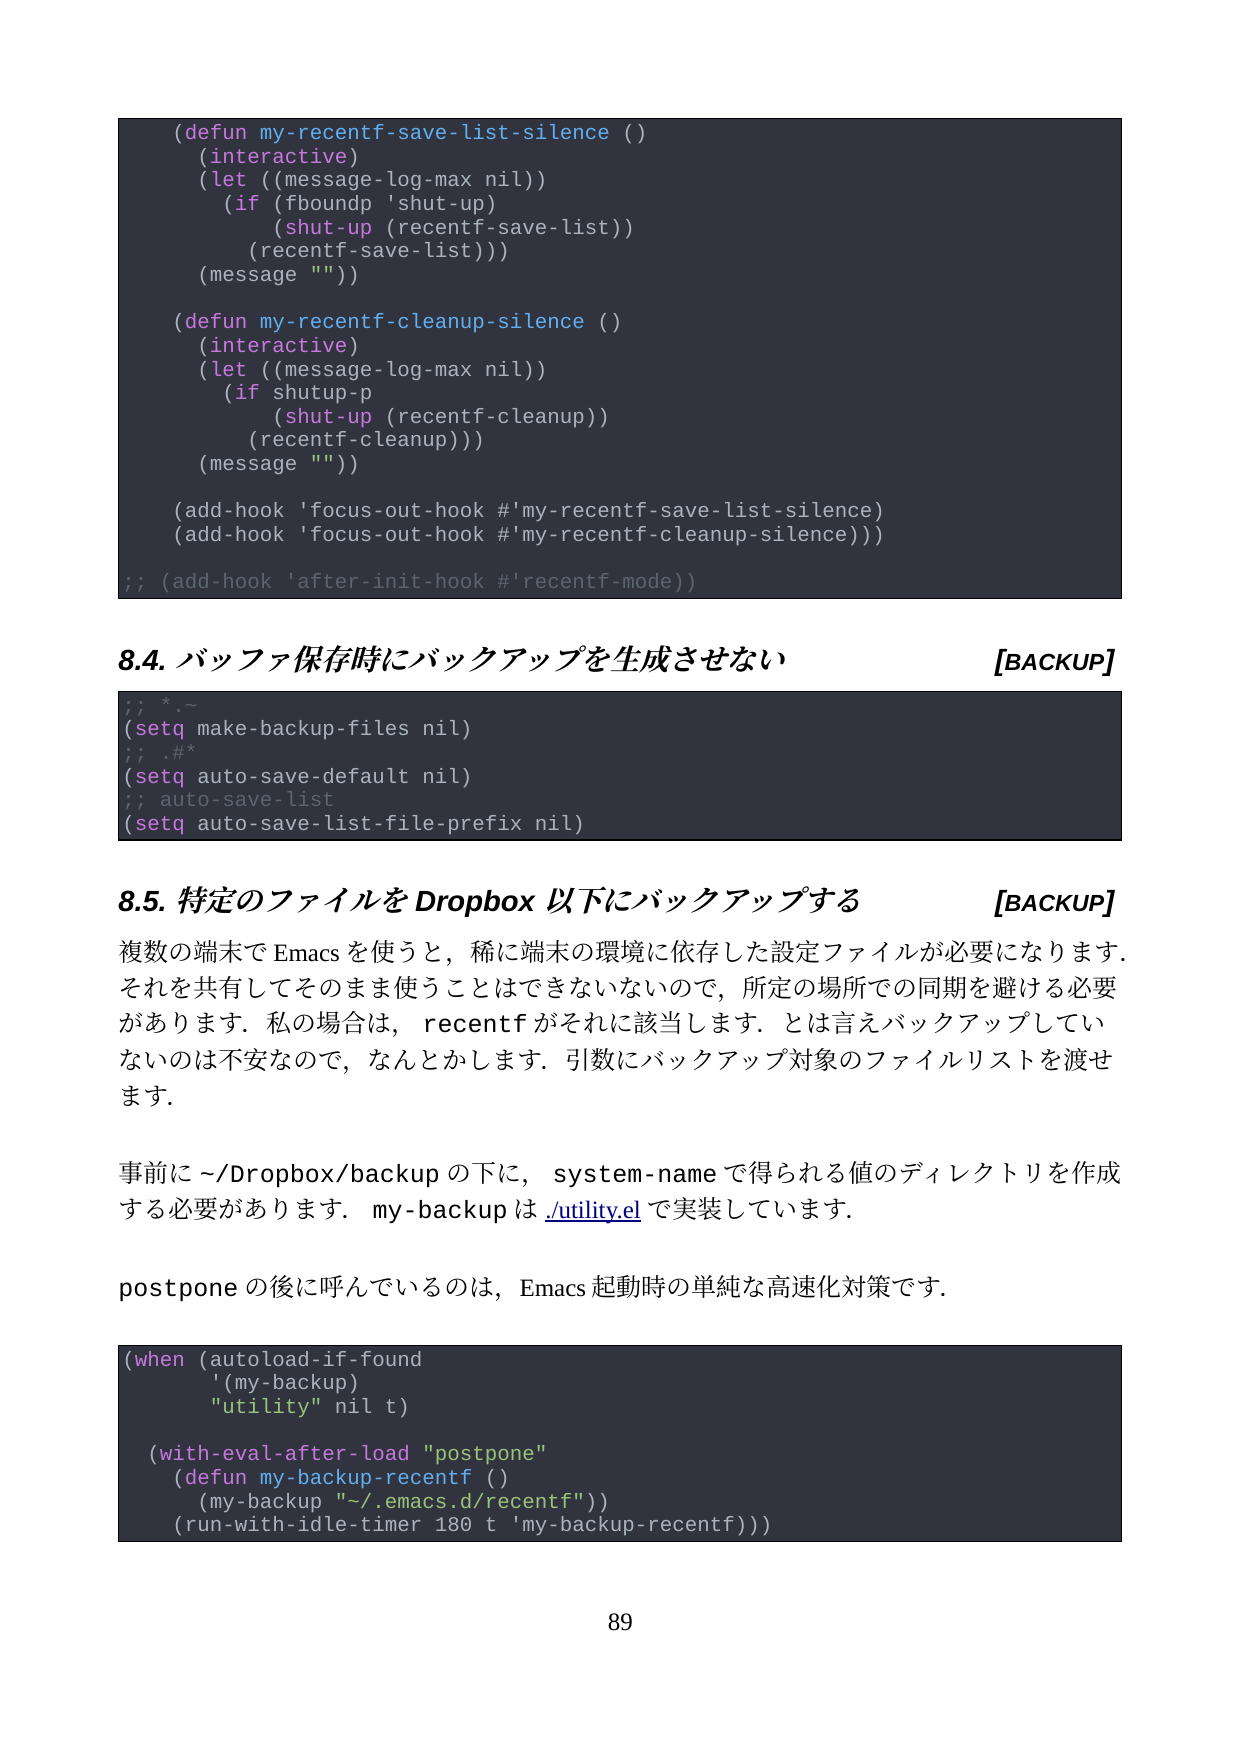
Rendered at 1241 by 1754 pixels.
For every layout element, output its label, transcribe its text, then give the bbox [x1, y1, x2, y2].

text (let ((message-log-max nil)) [119, 165, 1121, 189]
text ;; *.~ [119, 692, 1121, 714]
text (if shutup-p [119, 378, 1121, 402]
text (setq make-backup-files nil) [119, 714, 1121, 738]
text '(my-backup) [119, 1368, 1121, 1392]
text (add-hook 'focus-out-hook #'my-recentf-cleanup-silence))) [119, 520, 1121, 544]
text (defun my-recentf-save-list-silence () [119, 119, 1121, 142]
text ;; .#* [119, 738, 1121, 762]
text (defun my-recentf-cleanup-silence () [119, 307, 1121, 331]
text "utility" nil t) [119, 1392, 1121, 1416]
text (recentf-cleanup))) [119, 426, 1121, 449]
text (shut-up (recentf-cleanup)) [119, 402, 1121, 426]
text (message "")) [119, 449, 1121, 473]
text 複数の端末でEmacsを使うと，稀に端末の環境に依存した設定ファイルが必要になります．それを共有してそのまま使うことはできないないので，所定の場所での同期を避ける必要があります．私の場合は， recentf がそれに該当します．とは言えバックアップしていないのは不安なので，なんとかします．引数にバックアップ対象のファイルリストを渡せます． [118, 932, 1122, 1141]
text (interactive) [119, 331, 1121, 354]
text ;; auto-save-list [119, 785, 1121, 809]
text 事前に ~/Dropbox/backup の下に， system-name で得られる値のディレクトリを作成する必要があります． my-backup は ./utility.el で実装しています． [118, 1153, 1122, 1255]
text (if (fboundp 'shut-up) [119, 189, 1121, 213]
text (interactive) [119, 142, 1121, 165]
text (run-with-idle-timer 180 t 'my-backup-recentf))) [119, 1510, 1121, 1541]
text (when (autoload-if-found [119, 1346, 1121, 1368]
text (setq auto-save-list-file-prefix nil) [119, 809, 1121, 839]
text (defun my-backup-recentf () [119, 1463, 1121, 1487]
text (recentf-save-list))) [119, 236, 1121, 260]
text (setq auto-save-default nil) [119, 762, 1121, 785]
text postpone の後に呼んでいるのは，Emacs起動時の単純な高速化対策です． [118, 1267, 1122, 1332]
text ;; (add-hook 'after-init-hook #'recentf-mode)) [119, 567, 1121, 598]
text (my-backup "~/.emacs.d/recentf")) [119, 1487, 1121, 1510]
text (let ((message-log-max nil)) [119, 354, 1121, 378]
text (add-hook 'focus-out-hook #'my-recentf-save-list-silence) [119, 496, 1121, 520]
text (message "")) [119, 260, 1121, 284]
text (shut-up (recentf-save-list)) [119, 213, 1121, 236]
subtitle 特定のファイルを Dropbox 以下にバックアップする [backup] [118, 878, 1122, 920]
subtitle バッファ保存時にバックアップを生成させない [backup] [118, 636, 1122, 678]
text (with-eval-after-load "postpone" [119, 1439, 1121, 1463]
